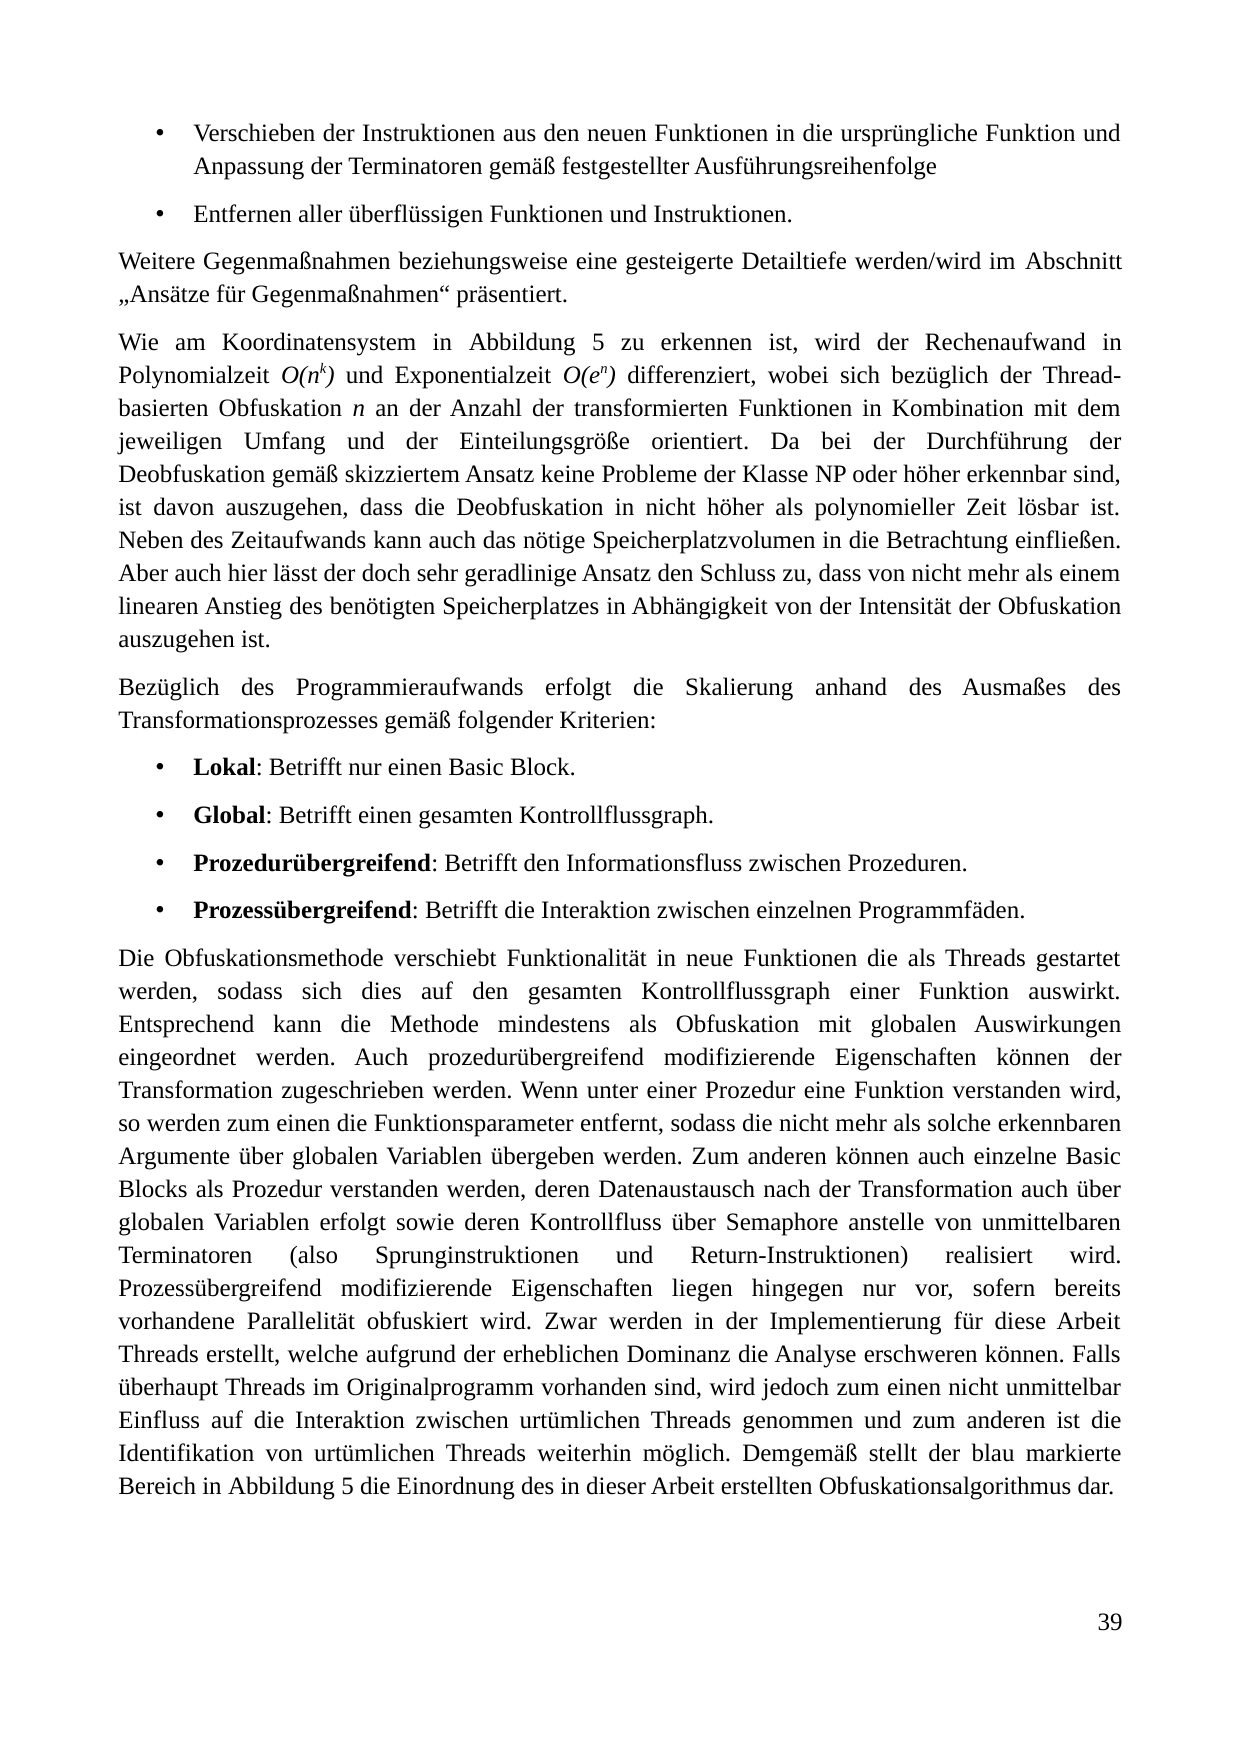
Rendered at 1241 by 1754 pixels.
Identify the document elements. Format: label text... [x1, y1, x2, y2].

list Lokal: Betrifft nur einen Basic Block. [156, 752, 1122, 781]
list Entfernen aller überflüssigen Funktionen und Instruktionen. [156, 199, 1122, 227]
list Prozessübergreifend: Betrifft die Interaktion zwischen einzelnen Programmfäden. [156, 895, 1122, 924]
text Wie am Koordinatensystem in Abbildung 5 zu erkennen ist, wird der Rechenaufwand in Polynomialzeit O(nk) und Exponentialzeit O(en) differenziert, wobei sich bezüglich der Thread-basierten Obfuskation n an der Anzahl der transformierten Funktionen in Kombination mit dem jeweiligen Umfang und der Einteilungsgröße orientiert. Da bei der Durchführung der Deobfuskation gemäß skizziertem Ansatz keine Probleme der Klasse NP oder höher erkennbar sind, ist davon auszugehen, dass die Deobfuskation in nicht höher als polynomieller Zeit lösbar ist. Neben des Zeitaufwands kann auch das nötige Speicherplatzvolumen in die Betrachtung einfließen. Aber auch hier lässt der doch sehr geradlinige Ansatz den Schluss zu, dass von nicht mehr als einem linearen Anstieg des benötigten Speicherplatzes in Abhängigkeit von der Intensität der Obfuskation auszugehen ist. [118, 327, 1122, 653]
text Bezüglich des Programmieraufwands erfolgt die Skalierung anhand des Ausmaßes des Transformationsprozesses gemäß folgender Kriterien: [118, 672, 1122, 733]
text Weitere Gegenmaßnahmen beziehungsweise eine gesteigerte Detailtiefe werden/wird im Abschnitt „Ansätze für Gegenmaßnahmen“ präsentiert. [118, 246, 1122, 308]
list Prozedurübergreifend: Betrifft den Informationsfluss zwischen Prozeduren. [156, 848, 1122, 876]
list Verschieben der Instruktionen aus den neuen Funktionen in die ursprüngliche Funktion und Anpassung der Terminatoren gemäß festgestellter Ausführungsreihenfolge [156, 118, 1122, 180]
list Global: Betrifft einen gesamten Kontrollflussgraph. [156, 800, 1122, 829]
text Die Obfuskationsmethode verschiebt Funktionalität in neue Funktionen die als Threads gestartet werden, sodass sich dies auf den gesamten Kontrollflussgraph einer Funktion auswirkt. Entsprechend kann die Methode mindestens als Obfuskation mit globalen Auswirkungen eingeordnet werden. Auch prozedurübergreifend modifizierende Eigenschaften können der Transformation zugeschrieben werden. Wenn unter einer Prozedur eine Funktion verstanden wird, so werden zum einen die Funktionsparameter entfernt, sodass die nicht mehr als solche erkennbaren Argumente über globalen Variablen übergeben werden. Zum anderen können auch einzelne Basic Blocks als Prozedur verstanden werden, deren Datenaustausch nach der Transformation auch über globalen Variablen erfolgt sowie deren Kontrollfluss über Semaphore anstelle von unmittelbaren Terminatoren (also Sprunginstruktionen und Return-Instruktionen) realisiert wird. Prozessübergreifend modifizierende Eigenschaften liegen hingegen nur vor, sofern bereits vorhandene Parallelität obfuskiert wird. Zwar werden in der Implementierung für diese Arbeit Threads erstellt, welche aufgrund der erheblichen Dominanz die Analyse erschweren können. Falls überhaupt Threads im Originalprogramm vorhanden sind, wird jedoch zum einen nicht unmittelbar Einfluss auf die Interaktion zwischen urtümlichen Threads genommen und zum anderen ist die Identifikation von urtümlichen Threads weiterhin möglich. Demgemäß stellt der blau markierte Bereich in Abbildung 5 die Einordnung des in dieser Arbeit erstellten Obfuskationsalgorithmus dar. [118, 943, 1122, 1500]
